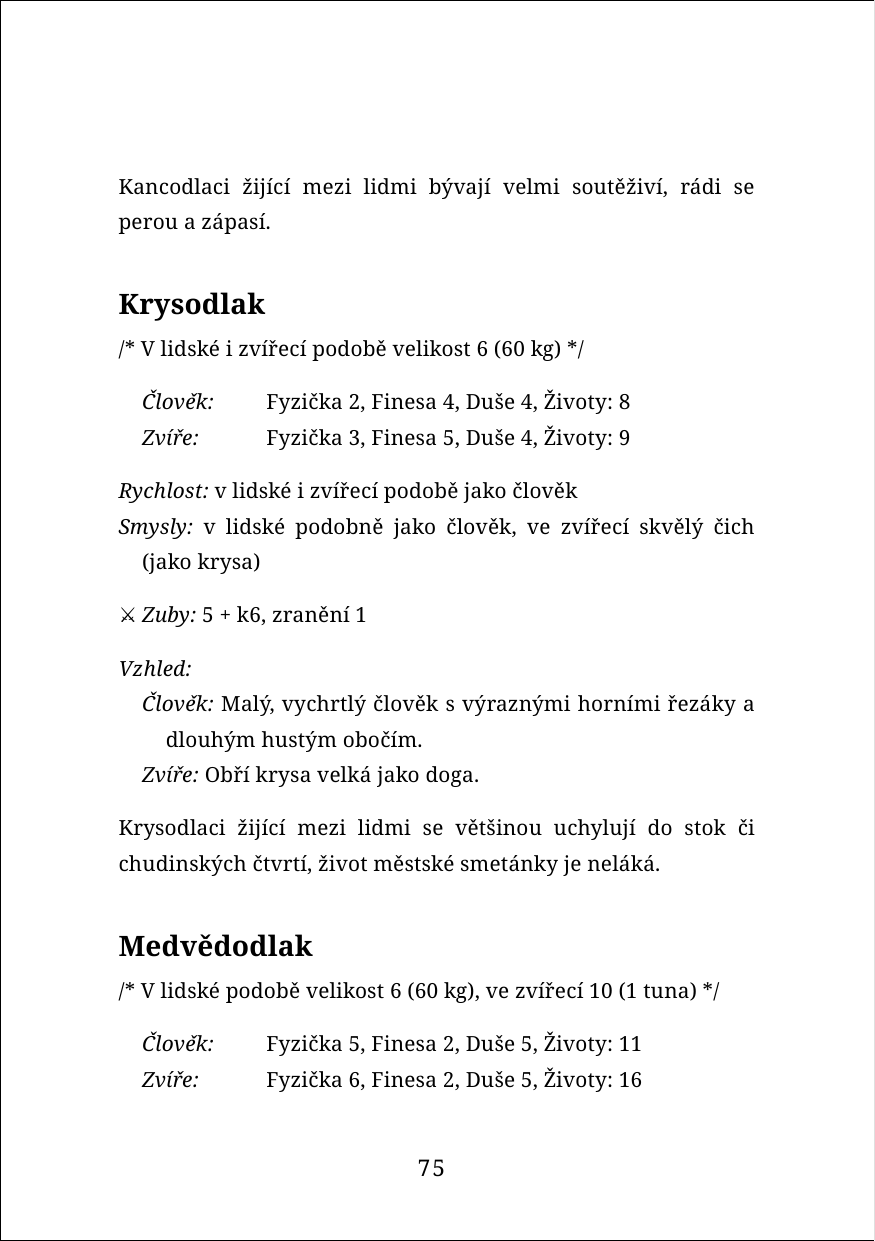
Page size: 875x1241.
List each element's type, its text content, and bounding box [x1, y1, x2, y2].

text Kancodlaci žijící mezi lidmi bývají velmi soutěživí, rádi se perou a zápasí. [118, 172, 756, 236]
text Člověk: Malý, vychrtlý člověk s výraznými horními řezáky a dlouhým hustým obočím. [142, 689, 756, 753]
text Zvíře: Fyzička 6, Finesa 2, Duše 5, Životy: 16 [142, 1065, 756, 1093]
text Člověk: Fyzička 2, Finesa 4, Duše 4, Životy: 8 [142, 387, 756, 416]
text /* V lidské podobě velikost 6 (60 kg), ve zvířecí 10 (1 tuna) */ [118, 976, 756, 1004]
subtitle Krysodlak [118, 284, 756, 322]
text Zvíře: Obří krysa velká jako doga. [142, 760, 756, 789]
text /* V lidské i zvířecí podobě velikost 6 (60 kg) */ [118, 334, 756, 363]
text Vzhled: [118, 654, 756, 682]
text Rychlost: v lidské i zvířecí podobě jako člověk [118, 476, 756, 505]
subtitle Medvědodlak [118, 926, 756, 964]
text Krysodlaci žijící mezi lidmi se většinou uchylují do stok či chudinských čtvrtí, život městské smetánky je neláká. [118, 813, 756, 877]
text Smysly: v lidské podobně jako člověk, ve zvířecí skvělý čich (jako krysa) [118, 512, 756, 576]
text Člověk: Fyzička 5, Finesa 2, Duše 5, Životy: 11 [142, 1029, 756, 1058]
text ⚔ Zuby: 5 + k6, zranění 1 [118, 601, 756, 629]
text Zvíře: Fyzička 3, Finesa 5, Duše 4, Životy: 9 [142, 423, 756, 451]
